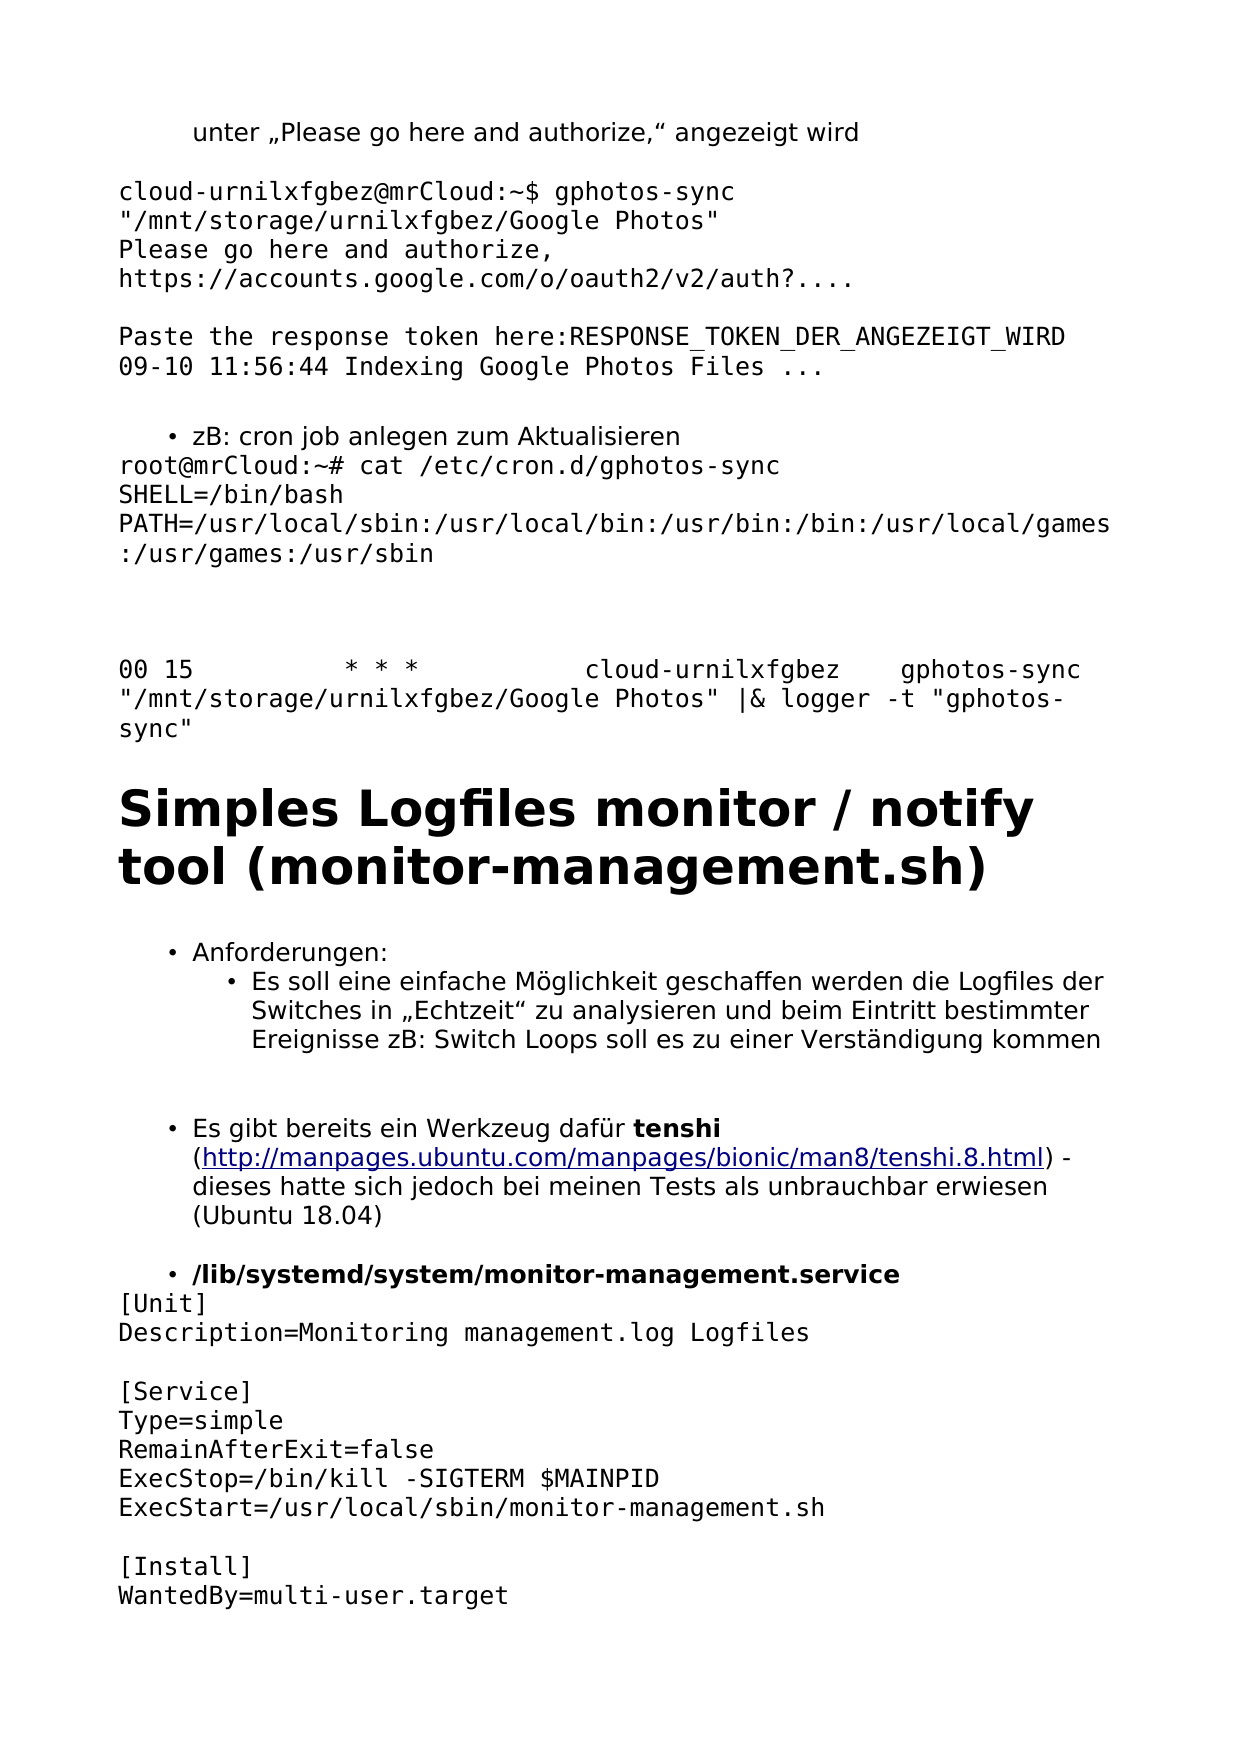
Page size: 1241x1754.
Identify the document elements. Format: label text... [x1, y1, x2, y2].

text [Unit] Description=Monitoring management.log Logfiles [Service] Type=simple RemainAfterExit=false ExecStop=/bin/kill -SIGTERM $MAINPID ExecStart=/usr/local/sbin/monitor-management.sh [Install] WantedBy=multi-user.target [118, 1289, 1122, 1610]
text cloud-urnilxfgbez@mrCloud:~$ gphotos-sync "/mnt/storage/urnilxfgbez/Google Photos" Please go here and authorize, https://accounts.google.com/o/oauth2/v2/auth?.... Paste the response token here:RESPONSE_TOKEN_DER_ANGEZEIGT_WIRD 09-10 11:56:44 Indexing Google Photos Files ... [118, 177, 1122, 381]
list Anforderungen: [177, 938, 1122, 967]
list /lib/systemd/system/monitor-management.service [177, 1260, 1122, 1289]
subtitle Simples Logfiles monitor / notify tool (monitor-management.sh) [118, 780, 1122, 896]
list zB: cron job anlegen zum Aktualisieren [177, 422, 1122, 451]
list Es soll eine einfache Möglichkeit geschaffen werden die Logfiles der Switches in „Echtzeit“ zu analysieren und beim Eintritt bestimmter Ereignisse zB: Switch Loops soll es zu einer Verständigung kommen [236, 967, 1122, 1055]
text root@mrCloud:~# cat /etc/cron.d/gphotos-sync SHELL=/bin/bash PATH=/usr/local/sbin:/usr/local/bin:/usr/bin:/bin:/usr/local/games:/usr/games:/usr/sbin 00 15 * * * cloud-urnilxfgbez gphotos-sync "/mnt/storage/urnilxfgbez/Google Photos" |& logger -t "gphotos-sync" [118, 451, 1122, 743]
list unter „Please go here and authorize,“ angezeigt wird [177, 118, 1122, 147]
list Es gibt bereits ein Werkzeug dafür tenshi (http://manpages.ubuntu.com/manpages/bionic/man8/tenshi.8.html) - dieses hatte sich jedoch bei meinen Tests als unbrauchbar erwiesen (Ubuntu 18.04) [177, 1114, 1122, 1231]
